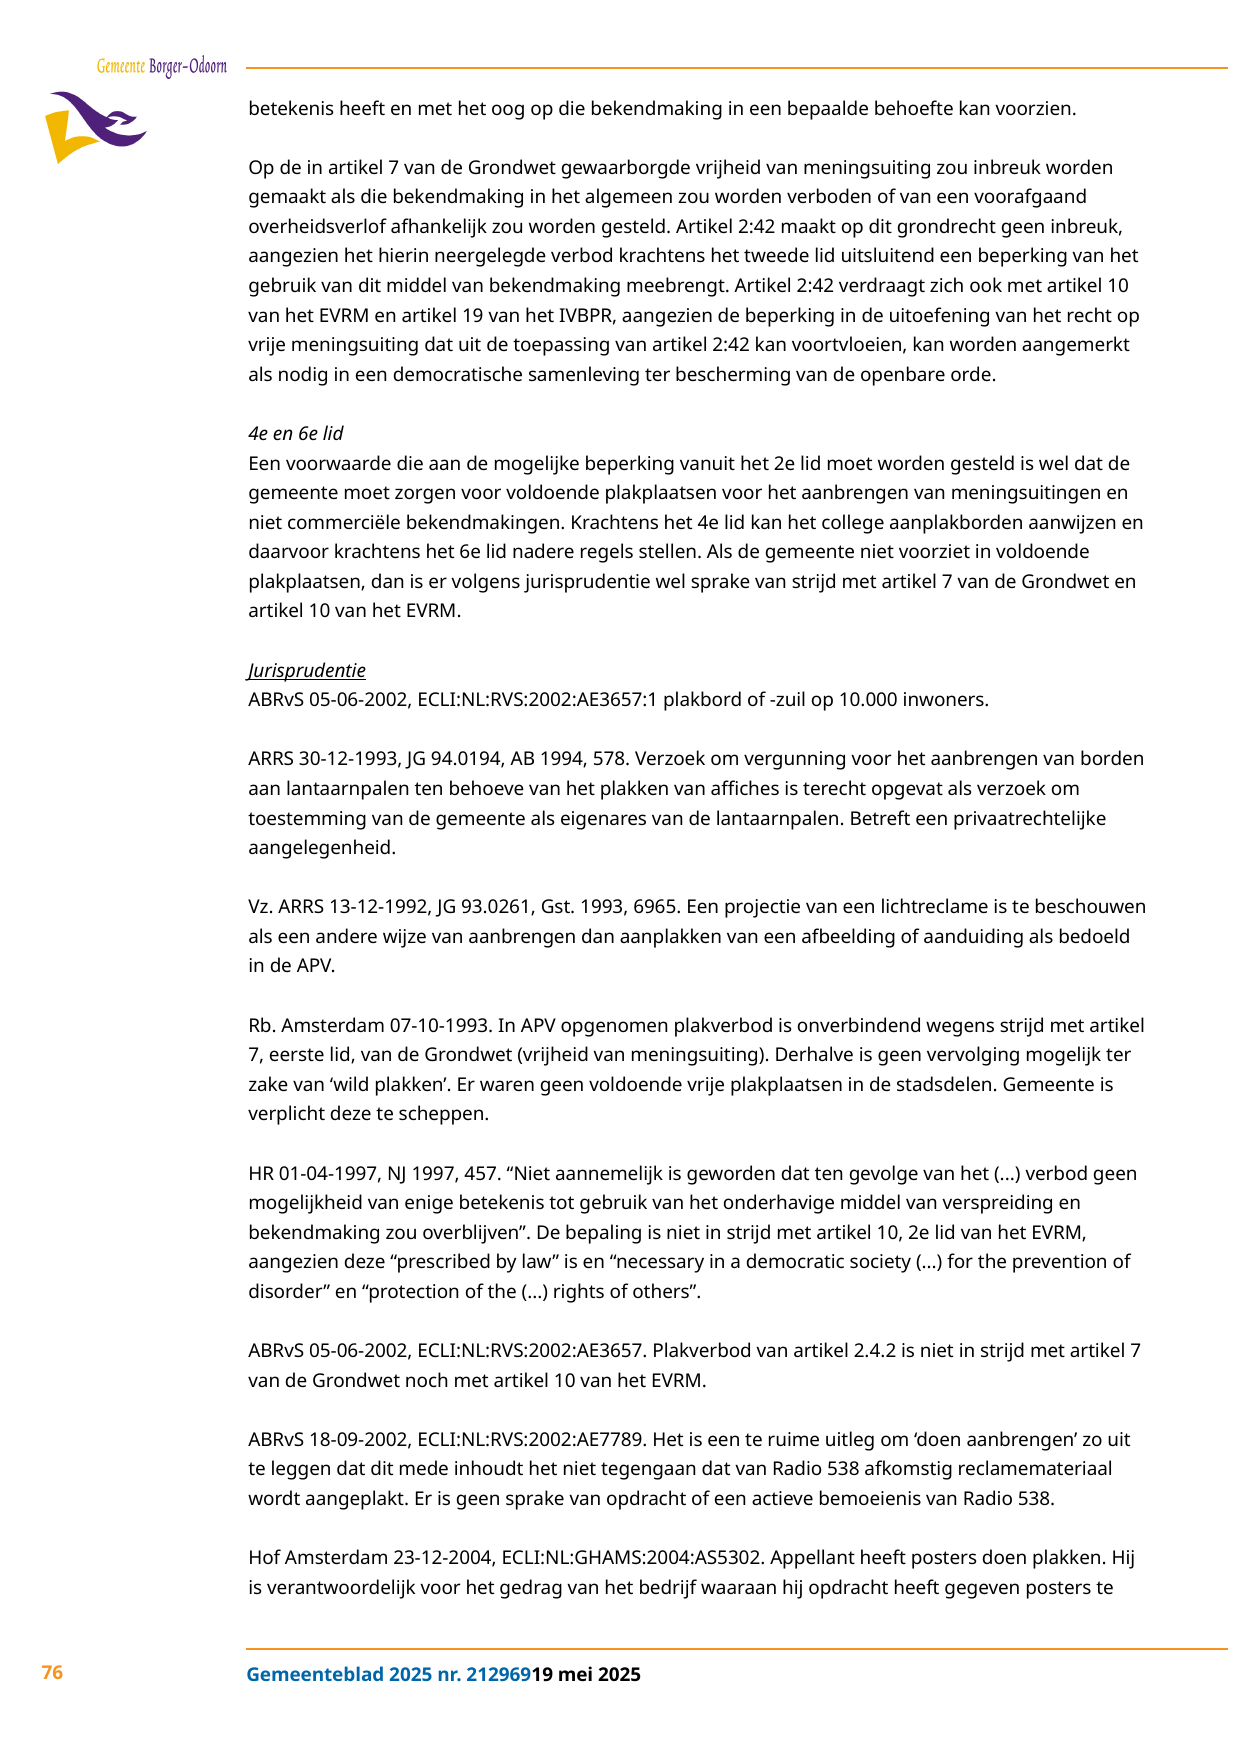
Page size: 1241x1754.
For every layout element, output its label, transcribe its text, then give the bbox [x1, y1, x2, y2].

text Rb. Amsterdam 07-10-1993. In APV opgenomen plakverbod is onverbindend wegens strijd met artikel 7, eerste lid, van de Grondwet (vrijheid van meningsuiting). Derhalve is geen vervolging mogelijk ter zake van ‘wild plakken’. Er waren geen voldoende vrije plakplaatsen in de stadsdelen. Gemeente is verplicht deze te scheppen. [248, 1012, 1152, 1126]
text Jurisprudentie [248, 657, 1152, 683]
text Hof Amsterdam 23-12-2004, ECLI:NL:GHAMS:2004:AS5302. Appellant heeft posters doen plakken. Hij is verantwoordelijk voor het gedrag van het bedrijf waaraan hij opdracht heeft gegeven posters te [248, 1544, 1152, 1600]
text HR 01-04-1997, NJ 1997, 457. “Niet aannemelijk is geworden dat ten gevolge van het (...) verbod geen mogelijkheid van enige betekenis tot gebruik van het onderhavige middel van verspreiding en bekendmaking zou overblijven”. De bepaling is niet in strijd met artikel 10, 2e lid van het EVRM, aangezien deze “prescribed by law” is en “necessary in a democratic society (...) for the prevention of disorder” en “protection of the (...) rights of others”. [248, 1160, 1152, 1304]
picture [41, 47, 231, 172]
text Op de in artikel 7 van de Grondwet gewaarborgde vrijheid van meningsuiting zou inbreuk worden gemaakt als die bekendmaking in het algemeen zou worden verboden of van een voorafgaand overheidsverlof afhankelijk zou worden gesteld. Artikel 2:42 maakt op dit grondrecht geen inbreuk, aangezien het hierin neergelegde verbod krachtens het tweede lid uitsluitend een beperking van het gebruik van dit middel van bekendmaking meebrengt. Artikel 2:42 verdraagt zich ook met artikel 10 van het EVRM en artikel 19 van het IVBPR, aangezien de beperking in de uitoefening van het recht op vrije meningsuiting dat uit de toepassing van artikel 2:42 kan voortvloeien, kan worden aangemerkt als nodig in een democratische samenleving ter bescherming van de openbare orde. [248, 154, 1152, 387]
text betekenis heeft en met het oog op die bekendmaking in een bepaalde behoefte kan voorzien. [248, 95, 1152, 121]
text ABRvS 18-09-2002, ECLI:NL:RVS:2002:AE7789. Het is een te ruime uitleg om ‘doen aanbrengen’ zo uit te leggen dat dit mede inhoudt het niet tegengaan dat van Radio 538 afkomstig reclamemateriaal wordt aangeplakt. Er is geen sprake van opdracht of een actieve bemoeienis van Radio 538. [248, 1426, 1152, 1511]
text ABRvS 05-06-2002, ECLI:NL:RVS:2002:AE3657:1 plakbord of -zuil op 10.000 inwoners. [248, 686, 1152, 712]
text ABRvS 05-06-2002, ECLI:NL:RVS:2002:AE3657. Plakverbod van artikel 2.4.2 is niet in strijd met artikel 7 van de Grondwet noch met artikel 10 van het EVRM. [248, 1337, 1152, 1393]
text 4e en 6e lid [248, 420, 1152, 446]
text Een voorwaarde die aan de mogelijke beperking vanuit het 2e lid moet worden gesteld is wel dat de gemeente moet zorgen voor voldoende plakplaatsen voor het aanbrengen van meningsuitingen en niet commerciële bekendmakingen. Krachtens het 4e lid kan het college aanplakborden aanwijzen en daarvoor krachtens het 6e lid nadere regels stellen. Als de gemeente niet voorziet in voldoende plakplaatsen, dan is er volgens jurisprudentie wel sprake van strijd met artikel 7 van de Grondwet en artikel 10 van het EVRM. [248, 450, 1152, 623]
text Vz. ARRS 13-12-1992, JG 93.0261, Gst. 1993, 6965. Een projectie van een lichtreclame is te beschouwen als een andere wijze van aanbrengen dan aanplakken van een afbeelding of aanduiding als bedoeld in de APV. [248, 893, 1152, 978]
text ARRS 30-12-1993, JG 94.0194, AB 1994, 578. Verzoek om vergunning voor het aanbrengen van borden aan lantaarnpalen ten behoeve van het plakken van affiches is terecht opgevat als verzoek om toestemming van de gemeente als eigenares van de lantaarnpalen. Betreft een privaatrechtelijke aangelegenheid. [248, 746, 1152, 860]
